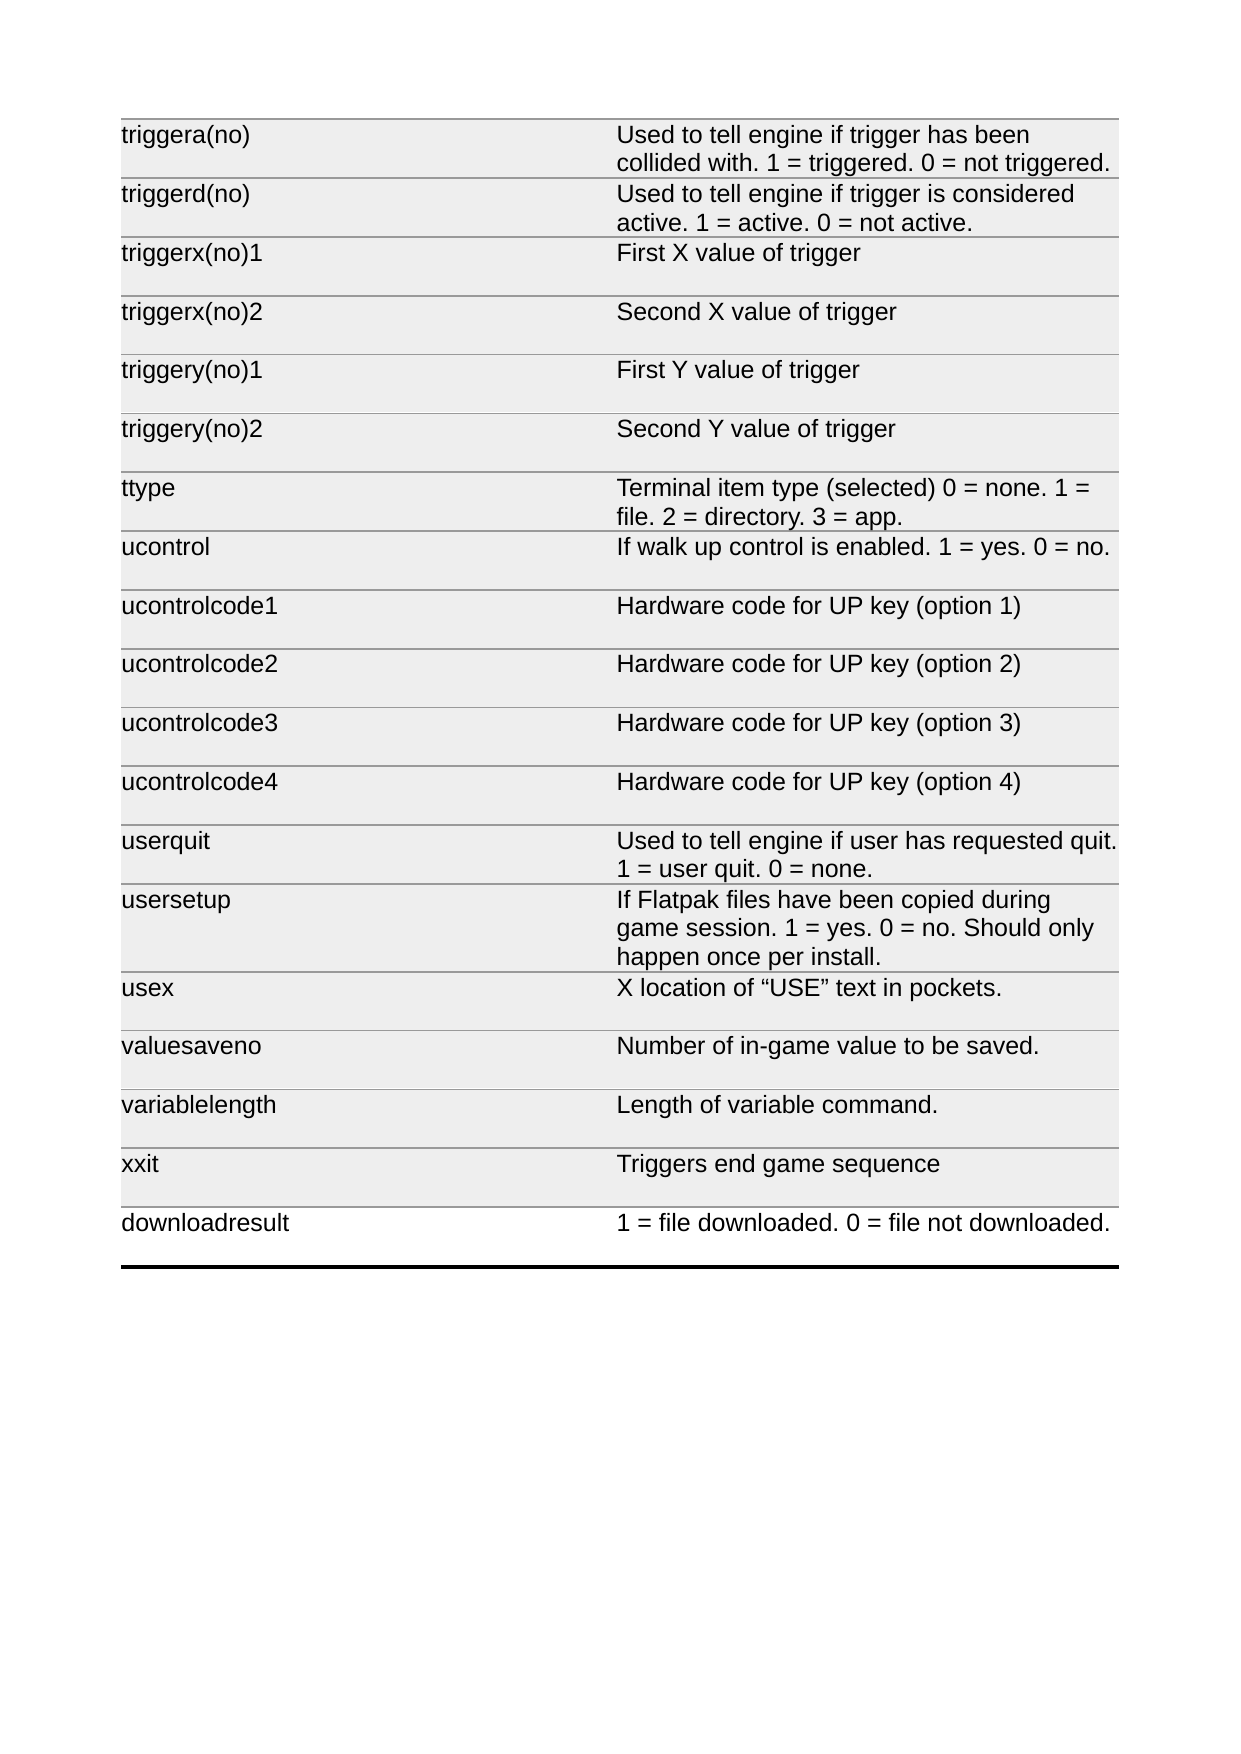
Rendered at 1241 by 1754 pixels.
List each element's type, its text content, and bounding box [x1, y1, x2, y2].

table_cell Hardware code for UP key (option 1) [616, 591, 1119, 648]
table_cell Hardware code for UP key (option 4) [616, 767, 1119, 824]
table_cell valuesaveno [121, 1031, 616, 1088]
table_cell Used to tell engine if trigger has been collided with. 1 = triggered. 0 = not triggered. [616, 120, 1119, 177]
table_cell First Y value of trigger [616, 355, 1119, 412]
table_cell xxit [121, 1149, 616, 1206]
table_cell Length of variable command. [616, 1090, 1119, 1147]
table_cell usex [121, 973, 616, 1030]
table_cell Used to tell engine if user has requested quit. 1 = user quit. 0 = none. [616, 826, 1119, 883]
table_cell ucontrol [121, 532, 616, 589]
table_cell downloadresult [121, 1208, 616, 1265]
table_cell If Flatpak files have been copied during game session. 1 = yes. 0 = no. Should only happen once per install. [616, 885, 1119, 971]
table_cell Number of in-game value to be saved. [616, 1031, 1119, 1088]
table_cell triggerd(no) [121, 179, 616, 236]
table_cell ucontrolcode2 [121, 650, 616, 707]
table_cell ucontrolcode4 [121, 767, 616, 824]
table_cell ucontrolcode1 [121, 591, 616, 648]
table_cell userquit [121, 826, 616, 883]
table_cell triggera(no) [121, 120, 616, 177]
table_cell X location of “USE” text in pockets. [616, 973, 1119, 1030]
table_cell triggery(no)2 [121, 414, 616, 471]
table_cell 1 = file downloaded. 0 = file not downloaded. [616, 1208, 1119, 1265]
table_cell First X value of trigger [616, 238, 1119, 295]
table_cell Second Y value of trigger [616, 414, 1119, 471]
table_cell variablelength [121, 1090, 616, 1147]
table_cell If walk up control is enabled. 1 = yes. 0 = no. [616, 532, 1119, 589]
table_cell ucontrolcode3 [121, 708, 616, 765]
table_cell Second X value of trigger [616, 297, 1119, 354]
table_cell Used to tell engine if trigger is considered active. 1 = active. 0 = not active. [616, 179, 1119, 236]
table_cell triggerx(no)2 [121, 297, 616, 354]
table_cell triggery(no)1 [121, 355, 616, 412]
table_cell Triggers end game sequence [616, 1149, 1119, 1206]
table_cell Terminal item type (selected) 0 = none. 1 = file. 2 = directory. 3 = app. [616, 473, 1119, 530]
table_cell Hardware code for UP key (option 3) [616, 708, 1119, 765]
table_cell triggerx(no)1 [121, 238, 616, 295]
table_cell Hardware code for UP key (option 2) [616, 650, 1119, 707]
table_cell ttype [121, 473, 616, 530]
table_cell usersetup [121, 885, 616, 971]
